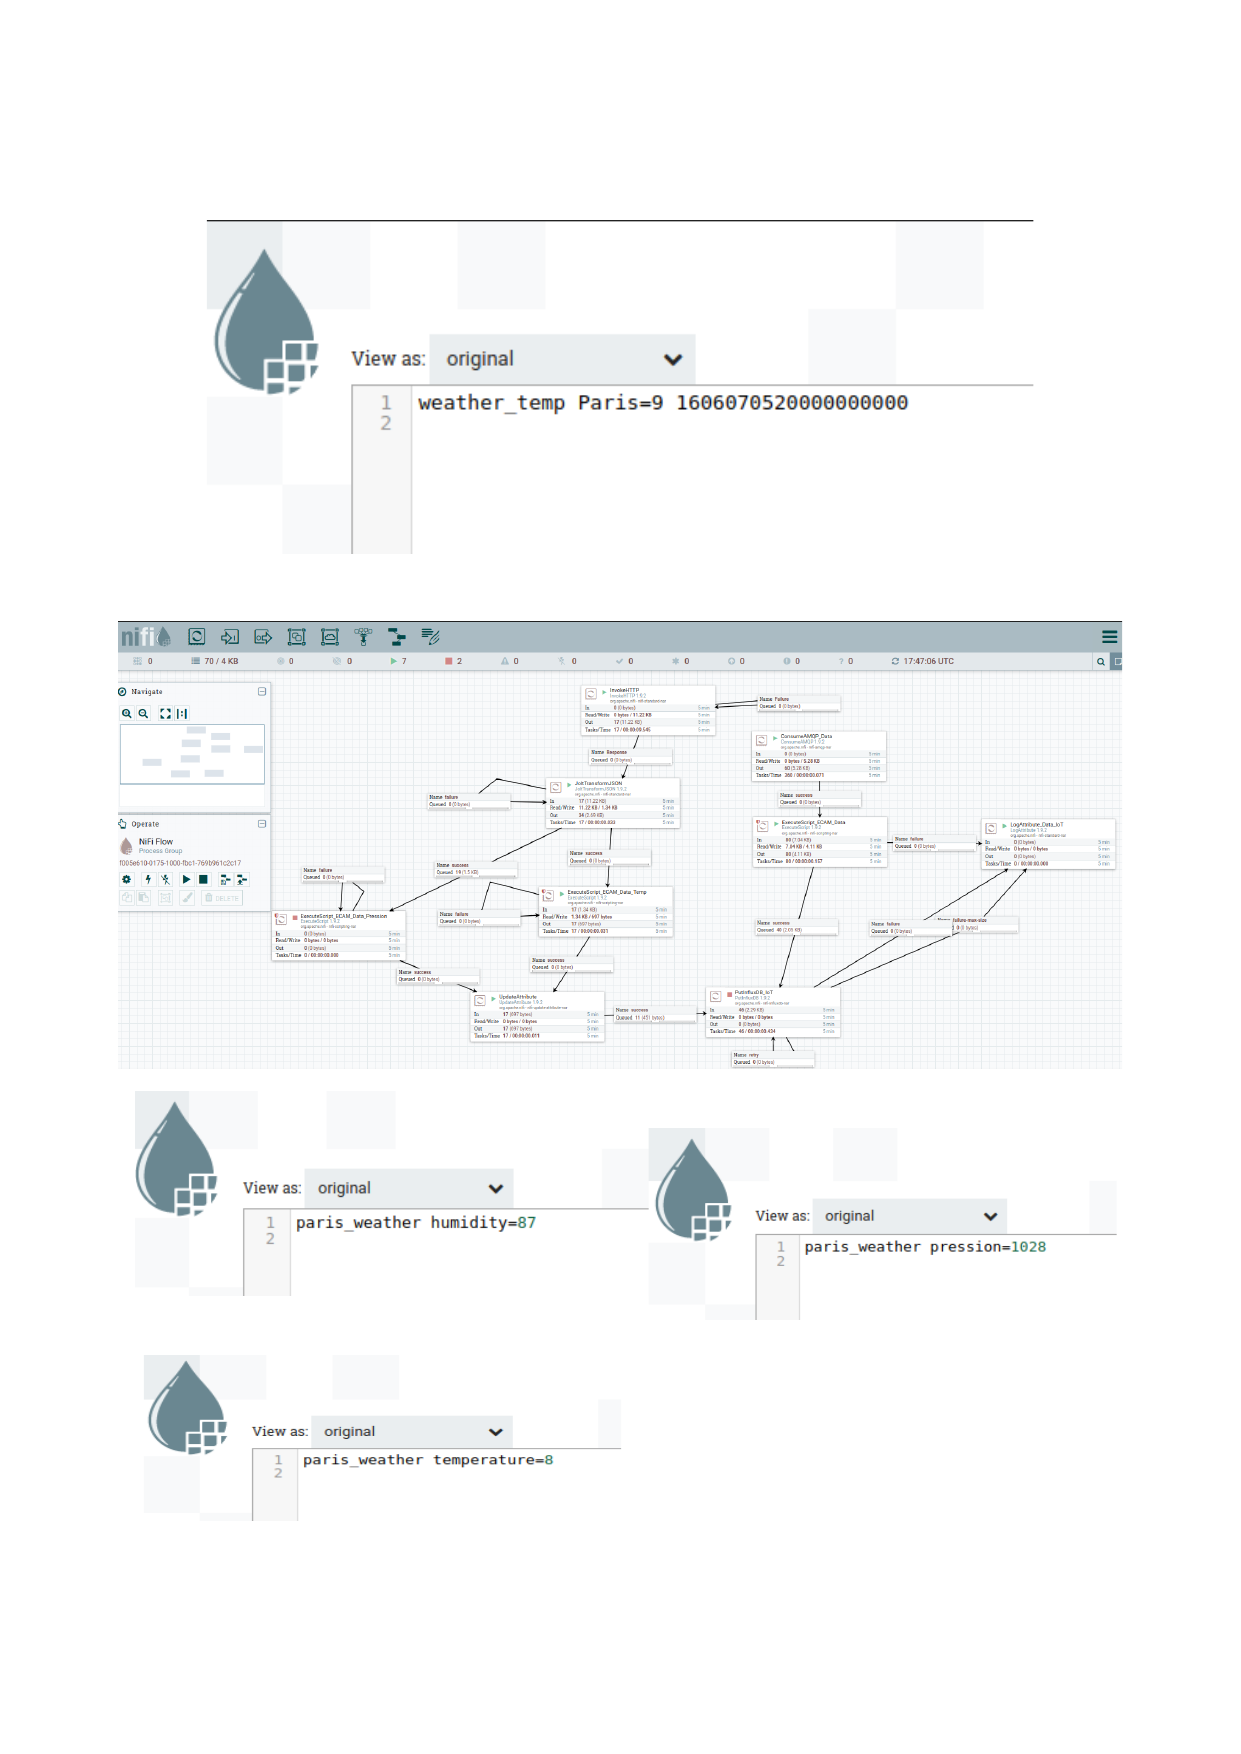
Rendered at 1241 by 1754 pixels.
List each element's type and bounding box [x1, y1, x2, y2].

picture [135, 1091, 1117, 1320]
picture [143, 1355, 622, 1521]
picture [206, 220, 1034, 554]
picture [118, 621, 1123, 1069]
